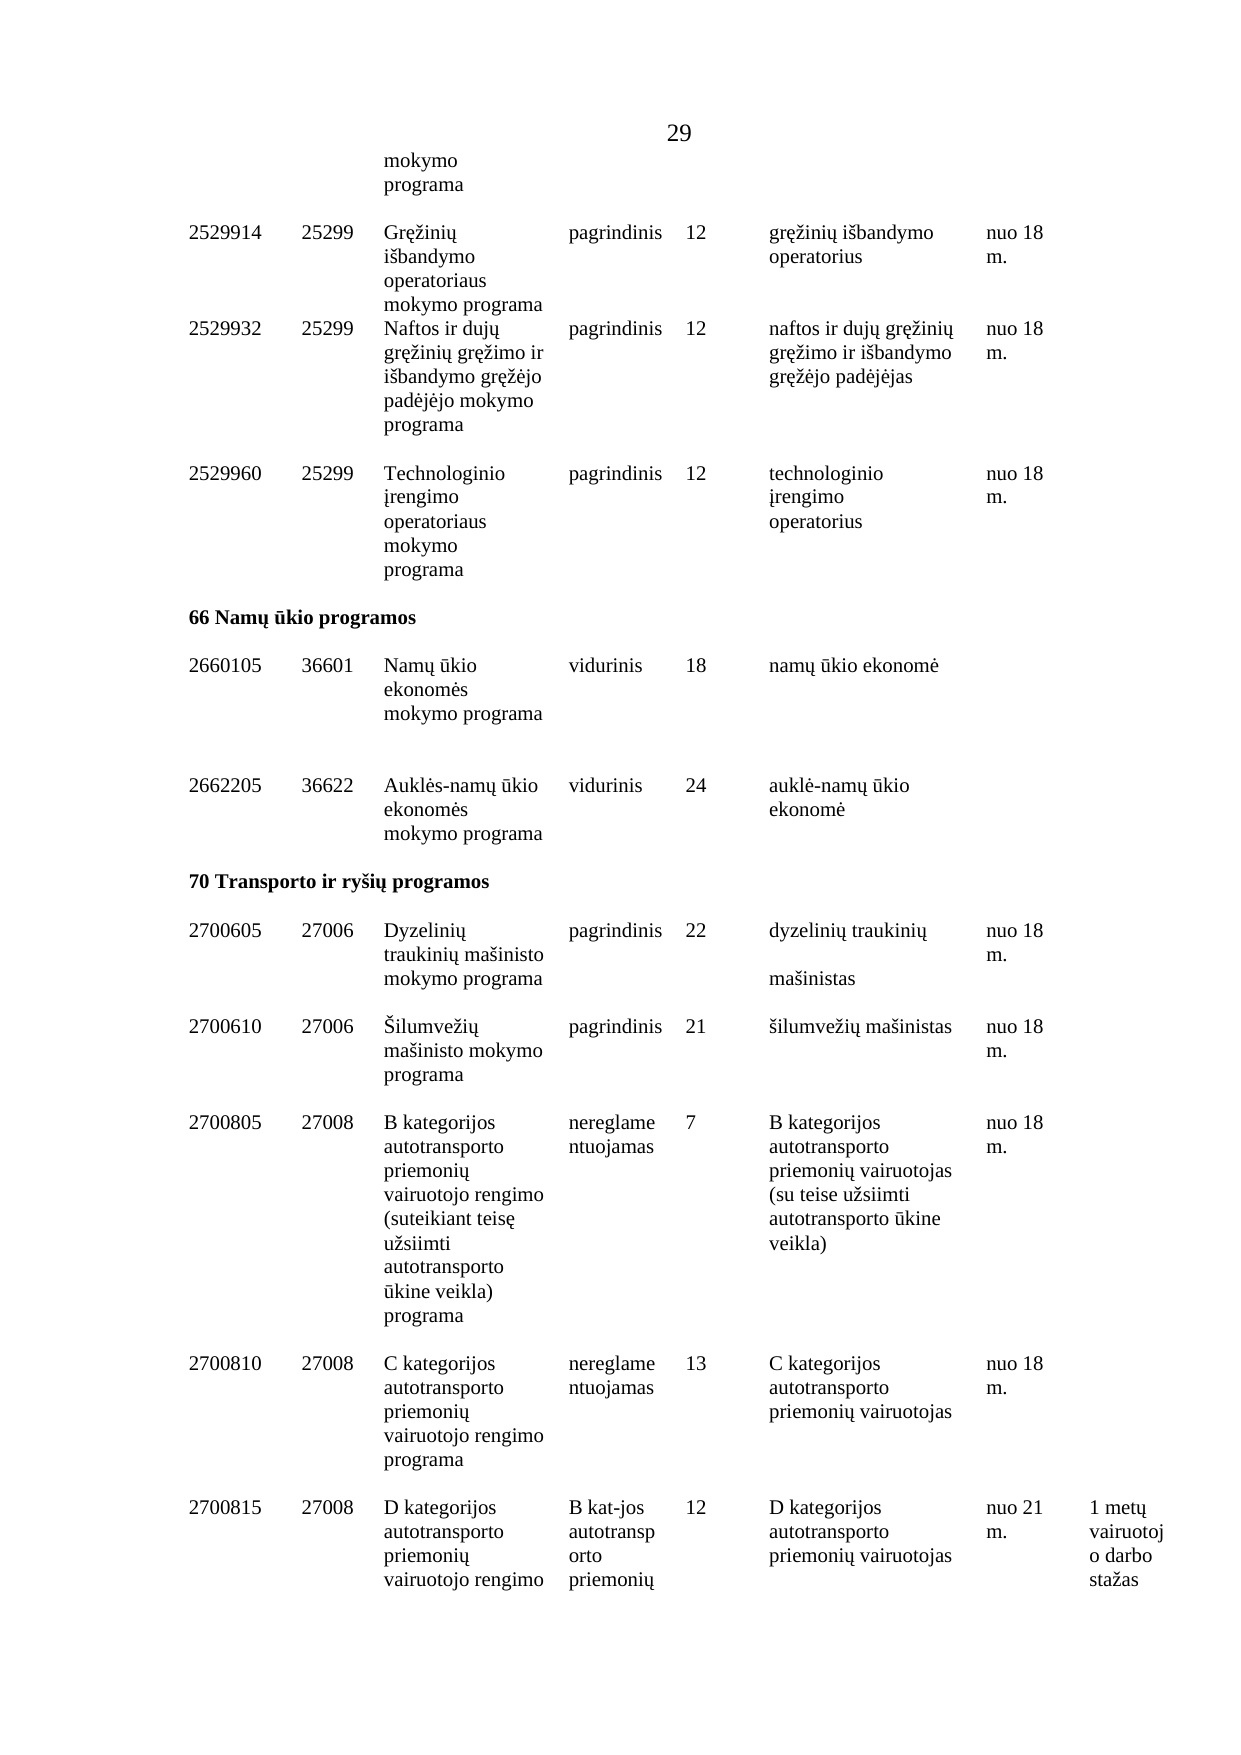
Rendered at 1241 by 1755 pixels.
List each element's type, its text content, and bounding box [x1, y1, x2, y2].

table_cell [177, 1255, 290, 1327]
table_cell [177, 196, 290, 220]
table_cell [758, 629, 975, 653]
table_cell [177, 1471, 290, 1495]
table_cell nuo 18 m. [975, 460, 1078, 508]
table_cell [758, 990, 975, 1014]
table_cell [674, 845, 758, 869]
table_cell programa [373, 1447, 557, 1471]
table_cell [1078, 1014, 1181, 1062]
table_cell [975, 1086, 1078, 1110]
table_cell [1078, 460, 1181, 508]
table_cell [177, 509, 290, 557]
table_cell operatorius [758, 509, 975, 557]
table_cell [290, 990, 372, 1014]
table_cell nuo 18 m. [975, 918, 1078, 966]
table_cell [1078, 316, 1181, 364]
table_cell [1078, 1158, 1181, 1182]
table_cell [1078, 1447, 1181, 1471]
table_cell [557, 388, 674, 436]
table_cell [177, 1158, 290, 1182]
table_cell [674, 1447, 758, 1471]
table_cell [975, 196, 1078, 220]
table_cell [975, 436, 1078, 460]
table_cell [1078, 436, 1181, 460]
table_cell pagrindinis [557, 1014, 674, 1062]
table_cell [758, 1567, 975, 1591]
table_cell 27006 [290, 918, 372, 966]
table_cell [975, 172, 1078, 196]
table_cell [373, 1327, 557, 1351]
table_cell [758, 894, 975, 918]
table_cell [758, 1255, 975, 1327]
table_cell [1078, 1399, 1181, 1447]
table_cell [975, 1206, 1078, 1254]
table_cell [290, 1086, 372, 1110]
table_cell nuo 18 m. [975, 316, 1078, 364]
table_cell [557, 292, 674, 316]
table_cell [758, 1086, 975, 1110]
table_cell [557, 1471, 674, 1495]
table_cell [674, 388, 758, 436]
table_cell [290, 749, 372, 773]
table_cell [758, 436, 975, 460]
table_cell nuo 18 m. [975, 220, 1078, 268]
table_cell [758, 1471, 975, 1495]
table_cell nereglamentuojamas [557, 1110, 674, 1182]
table_cell [557, 557, 674, 581]
table_cell vidurinis [557, 773, 674, 821]
table_cell [674, 172, 758, 196]
table_cell [290, 268, 372, 292]
table_cell [177, 557, 290, 581]
table_cell [557, 1086, 674, 1110]
table_cell [674, 1543, 758, 1567]
table_cell [1078, 1255, 1181, 1327]
table_cell [290, 821, 372, 845]
table_cell nuo 21 m. [975, 1495, 1078, 1543]
table_cell 13 [674, 1351, 758, 1399]
table_cell [290, 1062, 372, 1086]
table_cell [975, 292, 1078, 316]
table_cell [1078, 364, 1181, 388]
table_cell [177, 1567, 290, 1591]
table_cell [290, 1255, 372, 1327]
table_cell [758, 1062, 975, 1086]
table_cell [674, 990, 758, 1014]
table_cell [177, 845, 290, 869]
table_cell [177, 292, 290, 316]
table_cell [557, 1206, 674, 1254]
table_cell [373, 1471, 557, 1495]
table_cell [177, 894, 290, 918]
table_cell [758, 701, 975, 725]
table_cell namų ūkio ekonomė [758, 653, 975, 701]
table_cell [177, 172, 290, 196]
table_cell 27008 [290, 1495, 372, 1543]
table_cell pagrindinis [557, 460, 674, 508]
table_cell C kategorijos autotransporto [373, 1351, 557, 1399]
table_cell [975, 1182, 1078, 1206]
table_cell [674, 1206, 758, 1254]
table_cell [758, 388, 975, 436]
table_cell operatoriaus mokymo [373, 509, 557, 557]
table_cell [975, 870, 1078, 893]
table_cell [290, 581, 372, 605]
table_cell programa [373, 1062, 557, 1086]
table_cell [758, 1447, 975, 1471]
table_cell [373, 749, 557, 773]
table_cell [1078, 148, 1181, 172]
table_cell [1078, 605, 1181, 629]
table_cell [557, 629, 674, 653]
table_cell 12 [674, 316, 758, 364]
table_cell [1078, 629, 1181, 653]
table_cell [177, 1182, 290, 1206]
table_cell [975, 1062, 1078, 1086]
table_cell [290, 1567, 372, 1591]
table_cell [975, 653, 1078, 701]
table_cell [1078, 1351, 1181, 1399]
table_cell mokymo programa [373, 966, 557, 990]
table_cell 2700810 [177, 1351, 290, 1399]
table_cell [1078, 725, 1181, 749]
table_cell 2662205 [177, 773, 290, 821]
table_cell [557, 990, 674, 1014]
table_cell [373, 894, 557, 918]
table_cell [290, 172, 372, 196]
table_cell [557, 845, 674, 869]
table_cell [975, 557, 1078, 581]
table_cell [290, 1543, 372, 1567]
table_cell [557, 364, 674, 388]
table_cell [1078, 557, 1181, 581]
table_cell [1078, 509, 1181, 557]
table_cell [1078, 196, 1181, 220]
table_cell 27008 [290, 1110, 372, 1158]
table_cell 2529960 [177, 460, 290, 508]
table_cell [674, 1255, 758, 1327]
table_cell nuo 18 m. [975, 1351, 1078, 1399]
table_cell [975, 894, 1078, 918]
table_cell 25299 [290, 220, 372, 268]
table_cell pagrindinis [557, 918, 674, 966]
table_cell [674, 725, 758, 749]
table_cell [975, 1471, 1078, 1495]
table_cell [290, 292, 372, 316]
table_cell Naftos ir dujų gręžinių gręžimo ir išbandymo gręžėjo padėjėjo mokymo programa [373, 316, 557, 436]
table_cell 12 [674, 460, 758, 508]
table_cell [1078, 220, 1181, 268]
table_cell [177, 1206, 290, 1254]
table_cell [177, 749, 290, 773]
table_cell [1078, 701, 1181, 725]
table_cell [557, 1255, 674, 1327]
table_cell nuo 18 m. [975, 1014, 1078, 1062]
table_cell [758, 292, 975, 316]
table_cell [975, 268, 1078, 292]
table_cell [674, 557, 758, 581]
table_cell 36601 [290, 653, 372, 701]
table_cell 27006 [290, 1014, 372, 1062]
table_cell auklė-namų ūkio ekonomė [758, 773, 975, 821]
table_cell D kategorijos autotransporto priemonių vairuotojo rengimo [373, 1495, 557, 1591]
table_cell [758, 581, 975, 605]
table_cell [290, 1447, 372, 1471]
table_cell vidurinis [557, 653, 674, 701]
table_cell [373, 581, 557, 605]
table_cell [557, 749, 674, 773]
table_cell [557, 725, 674, 749]
table_cell [290, 1471, 372, 1495]
table_cell [557, 172, 674, 196]
table_cell [1078, 1182, 1181, 1206]
table_cell [1078, 966, 1181, 990]
table_cell [674, 436, 758, 460]
table_cell naftos ir dujų gręžinių gręžimo ir išbandymo [758, 316, 975, 364]
table_cell [177, 581, 290, 605]
table_cell dyzelinių traukinių [758, 918, 975, 966]
table_cell [758, 725, 975, 749]
table_cell 2700605 [177, 918, 290, 966]
table_cell [177, 821, 290, 845]
table_cell nereglamentuojamas [557, 1351, 674, 1447]
table_cell [674, 148, 758, 172]
table_cell [290, 148, 372, 172]
table_cell [557, 701, 674, 725]
table_cell nuo 18 m. [975, 1110, 1078, 1158]
table_cell [290, 388, 372, 436]
table_cell [758, 148, 975, 172]
table_cell [1078, 990, 1181, 1014]
table_cell [1078, 894, 1181, 918]
table_cell 2529932 [177, 316, 290, 364]
table_cell [674, 1086, 758, 1110]
table_cell [975, 821, 1078, 845]
table_cell [975, 581, 1078, 605]
table_cell [557, 196, 674, 220]
table_cell [758, 172, 975, 196]
table_cell [290, 725, 372, 749]
table_cell [1078, 1206, 1181, 1254]
table_cell [1078, 821, 1181, 845]
table_cell [557, 436, 674, 460]
table_cell [557, 148, 674, 172]
table_cell Auklės-namų ūkio ekonomės [373, 773, 557, 821]
table_cell [290, 509, 372, 557]
table_cell [290, 1206, 372, 1254]
table_cell [674, 1182, 758, 1206]
table_cell 25299 [290, 316, 372, 364]
table_cell [290, 1158, 372, 1182]
table_cell 7 [674, 1110, 758, 1158]
table_cell 2700815 [177, 1495, 290, 1543]
table_cell 12 [674, 220, 758, 268]
table_cell [975, 749, 1078, 773]
table_cell [674, 581, 758, 605]
table_cell 25299 [290, 460, 372, 508]
table_cell [177, 1399, 290, 1447]
table_cell [975, 605, 1078, 629]
table_cell [674, 292, 758, 316]
table_cell [373, 629, 557, 653]
table_cell Technologinio įrengimo [373, 460, 557, 508]
table_cell [177, 1062, 290, 1086]
table_cell pagrindinis [557, 316, 674, 364]
table_cell [1078, 268, 1181, 292]
table_cell [975, 701, 1078, 725]
table_cell [674, 196, 758, 220]
table_cell 2700610 [177, 1014, 290, 1062]
table_cell [177, 725, 290, 749]
table_cell [975, 773, 1078, 821]
table_cell [557, 894, 674, 918]
table_cell [373, 1086, 557, 1110]
table_cell [177, 1327, 290, 1351]
table_cell [373, 196, 557, 220]
table_cell [373, 845, 557, 869]
table_cell [1078, 1110, 1181, 1158]
table_cell [1078, 388, 1181, 436]
table_cell [557, 821, 674, 845]
table_cell [975, 990, 1078, 1014]
table_cell [1078, 1062, 1181, 1086]
table_cell C kategorijos autotransporto priemonių vairuotojas [758, 1351, 975, 1447]
table_cell [177, 701, 290, 725]
table_cell [1078, 1471, 1181, 1495]
table_cell [758, 749, 975, 773]
table_cell [177, 1447, 290, 1471]
table_cell [290, 845, 372, 869]
table_cell mokymo programa [373, 148, 557, 196]
table_cell [373, 725, 557, 749]
table_cell priemonių vairuotojo rengimo [373, 1399, 557, 1447]
table_cell [975, 1447, 1078, 1471]
table_cell [177, 966, 290, 990]
table_cell 2660105 [177, 653, 290, 701]
table_cell [177, 629, 290, 653]
table_cell [557, 1182, 674, 1206]
table_cell [1078, 845, 1181, 869]
table_cell [975, 1327, 1078, 1351]
table_cell [975, 1399, 1078, 1447]
table_cell B kategorijos autotransporto priemonių vairuotojas (su teise užsiimti autotransporto ūkine veikla) [758, 1110, 975, 1254]
table_cell [177, 436, 290, 460]
table_cell [177, 990, 290, 1014]
table_cell [975, 364, 1078, 388]
table_cell [177, 364, 290, 388]
table_cell [758, 268, 975, 292]
table_cell [373, 990, 557, 1014]
table_cell [557, 1327, 674, 1351]
table_cell [758, 196, 975, 220]
table_cell 2529914 [177, 220, 290, 268]
table_cell 27008 [290, 1351, 372, 1399]
table_cell mokymo programa [373, 821, 557, 845]
table_cell [674, 749, 758, 773]
table_cell gręžėjo padėjėjas [758, 364, 975, 388]
table_cell mašinistas [758, 966, 975, 990]
table_cell [1078, 292, 1181, 316]
table_cell [674, 894, 758, 918]
table_cell technologinio įrengimo [758, 460, 975, 508]
table_cell [674, 509, 758, 557]
table_cell [975, 388, 1078, 436]
table_cell [674, 268, 758, 292]
table_cell [758, 845, 975, 869]
table_cell D kategorijos autotransporto priemonių vairuotojas [758, 1495, 975, 1567]
table_cell [674, 629, 758, 653]
table_cell [975, 509, 1078, 557]
table_cell [177, 148, 290, 172]
table_cell [975, 725, 1078, 749]
table_cell [975, 966, 1078, 990]
table_cell [557, 1447, 674, 1471]
table_cell 21 [674, 1014, 758, 1062]
table_cell [177, 1086, 290, 1110]
table_cell 12 [674, 1495, 758, 1543]
table_cell [290, 629, 372, 653]
table_cell programa [373, 557, 557, 581]
table_cell [1078, 172, 1181, 196]
table_cell [674, 1158, 758, 1182]
table_cell [557, 966, 674, 990]
table_cell [975, 1567, 1078, 1591]
table_cell gręžinių išbandymo operatorius [758, 220, 975, 268]
table_cell 1 metų vairuotojo darbo stažas [1078, 1495, 1181, 1591]
table_cell [758, 1327, 975, 1351]
table_cell B kategorijos autotransporto priemonių vairuotojo rengimo (suteikiant teisę užsiimti autotransporto ūkine veikla) programa [373, 1110, 557, 1327]
table_cell [177, 388, 290, 436]
table_cell [290, 1182, 372, 1206]
table_cell [1078, 918, 1181, 966]
table_cell 66 Namų ūkio programos [177, 605, 975, 629]
table_cell [674, 1327, 758, 1351]
table_cell [177, 1543, 290, 1567]
table_cell [557, 268, 674, 292]
table_cell [1078, 1327, 1181, 1351]
table_cell [290, 436, 372, 460]
table_cell [975, 1158, 1078, 1182]
table_cell [758, 557, 975, 581]
table_cell [758, 821, 975, 845]
table_cell Dyzelinių traukinių mašinisto [373, 918, 557, 966]
table_cell [975, 148, 1078, 172]
table_cell [290, 1399, 372, 1447]
table_cell [1078, 581, 1181, 605]
table_cell [1078, 1086, 1181, 1110]
table_cell [290, 557, 372, 581]
table_cell [674, 364, 758, 388]
table_cell 22 [674, 918, 758, 966]
table_cell [674, 821, 758, 845]
table_cell [177, 268, 290, 292]
table_cell [1078, 653, 1181, 701]
table_cell [290, 701, 372, 725]
table_cell [674, 1062, 758, 1086]
table_cell 24 [674, 773, 758, 821]
table_cell [557, 1062, 674, 1086]
table_cell B kat-jos autotransporto priemonių [557, 1495, 674, 1591]
table_cell [674, 701, 758, 725]
table_cell [674, 1567, 758, 1591]
table_cell mokymo programa [373, 701, 557, 725]
table_cell Namų ūkio ekonomės [373, 653, 557, 701]
table_cell [290, 364, 372, 388]
table_cell 2700805 [177, 1110, 290, 1158]
table_cell [975, 845, 1078, 869]
table_cell [290, 196, 372, 220]
table_cell šilumvežių mašinistas [758, 1014, 975, 1062]
table_cell Gręžinių išbandymo operatoriaus mokymo programa [373, 220, 557, 316]
table_cell [557, 581, 674, 605]
table_cell [1078, 749, 1181, 773]
table_cell 70 Transporto ir ryšių programos [177, 870, 975, 893]
table_cell [975, 629, 1078, 653]
table_cell [975, 1255, 1078, 1327]
table_cell [290, 966, 372, 990]
table_cell [557, 509, 674, 557]
table_cell [290, 894, 372, 918]
table_cell Šilumvežių mašinisto mokymo [373, 1014, 557, 1062]
table_cell [975, 1543, 1078, 1567]
table_cell 18 [674, 653, 758, 701]
table_cell [1078, 773, 1181, 821]
table_cell [674, 1399, 758, 1447]
table_cell 36622 [290, 773, 372, 821]
table_cell [290, 1327, 372, 1351]
table_cell [1078, 870, 1181, 893]
table_cell [674, 1471, 758, 1495]
table_cell [373, 436, 557, 460]
table_cell pagrindinis [557, 220, 674, 268]
table_cell [674, 966, 758, 990]
